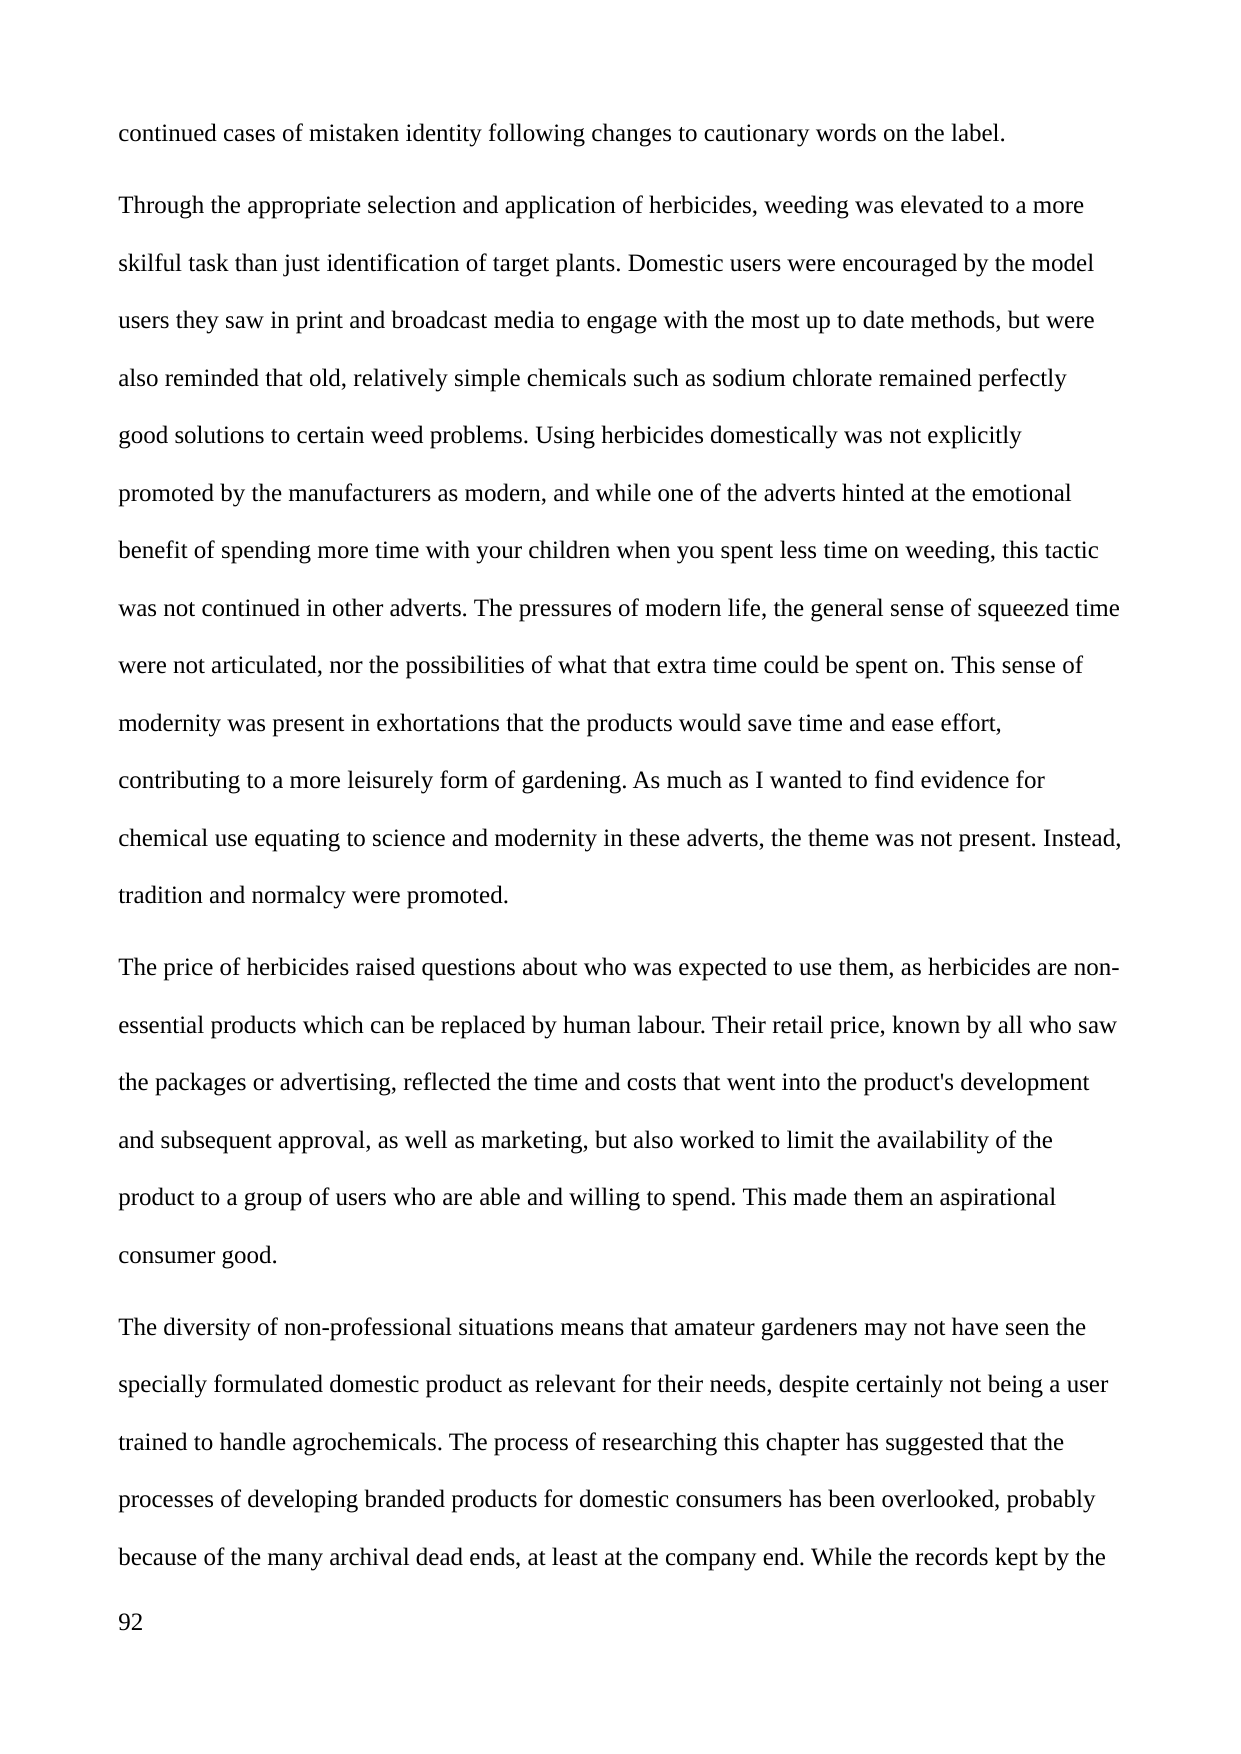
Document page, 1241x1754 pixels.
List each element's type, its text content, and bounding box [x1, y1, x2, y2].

text The diversity of non-professional situations means that amateur gardeners may not have seen the specially formulated domestic product as relevant for their needs, despite certainly not being a user trained to handle agrochemicals. The process of researching this chapter has suggested that the processes of developing branded products for domestic consumers has been overlooked, probably because of the many archival dead ends, at least at the company end. While the records kept by the [118, 1312, 1122, 1571]
text The price of herbicides raised questions about who was expected to use them, as herbicides are non-essential products which can be replaced by human labour. Their retail price, known by all who saw the packages or advertising, reflected the time and costs that went into the product's development and subsequent approval, as well as marketing, but also worked to limit the availability of the product to a group of users who are able and willing to spend. This made them an aspirational consumer good. [118, 952, 1122, 1268]
text Through the appropriate selection and application of herbicides, weeding was elevated to a more skilful task than just identification of target plants. Domestic users were encouraged by the model users they saw in print and broadcast media to engage with the most up to date methods, but were also reminded that old, relatively simple chemicals such as sodium chlorate remained perfectly good solutions to certain weed problems. Using herbicides domestically was not explicitly promoted by the manufacturers as modern, and while one of the adverts hinted at the emotional benefit of spending more time with your children when you spent less time on weeding, this tactic was not continued in other adverts. The pressures of modern life, the general sense of squeezed time were not articulated, nor the possibilities of what that extra time could be spent on. This sense of modernity was present in exhortations that the products would save time and ease effort, contributing to a more leisurely form of gardening. As much as I wanted to find evidence for chemical use equating to science and modernity in these adverts, the theme was not present. Instead, tradition and normalcy were promoted. [118, 190, 1122, 909]
text continued cases of mistaken identity following changes to cautionary words on the label. [118, 118, 1122, 147]
